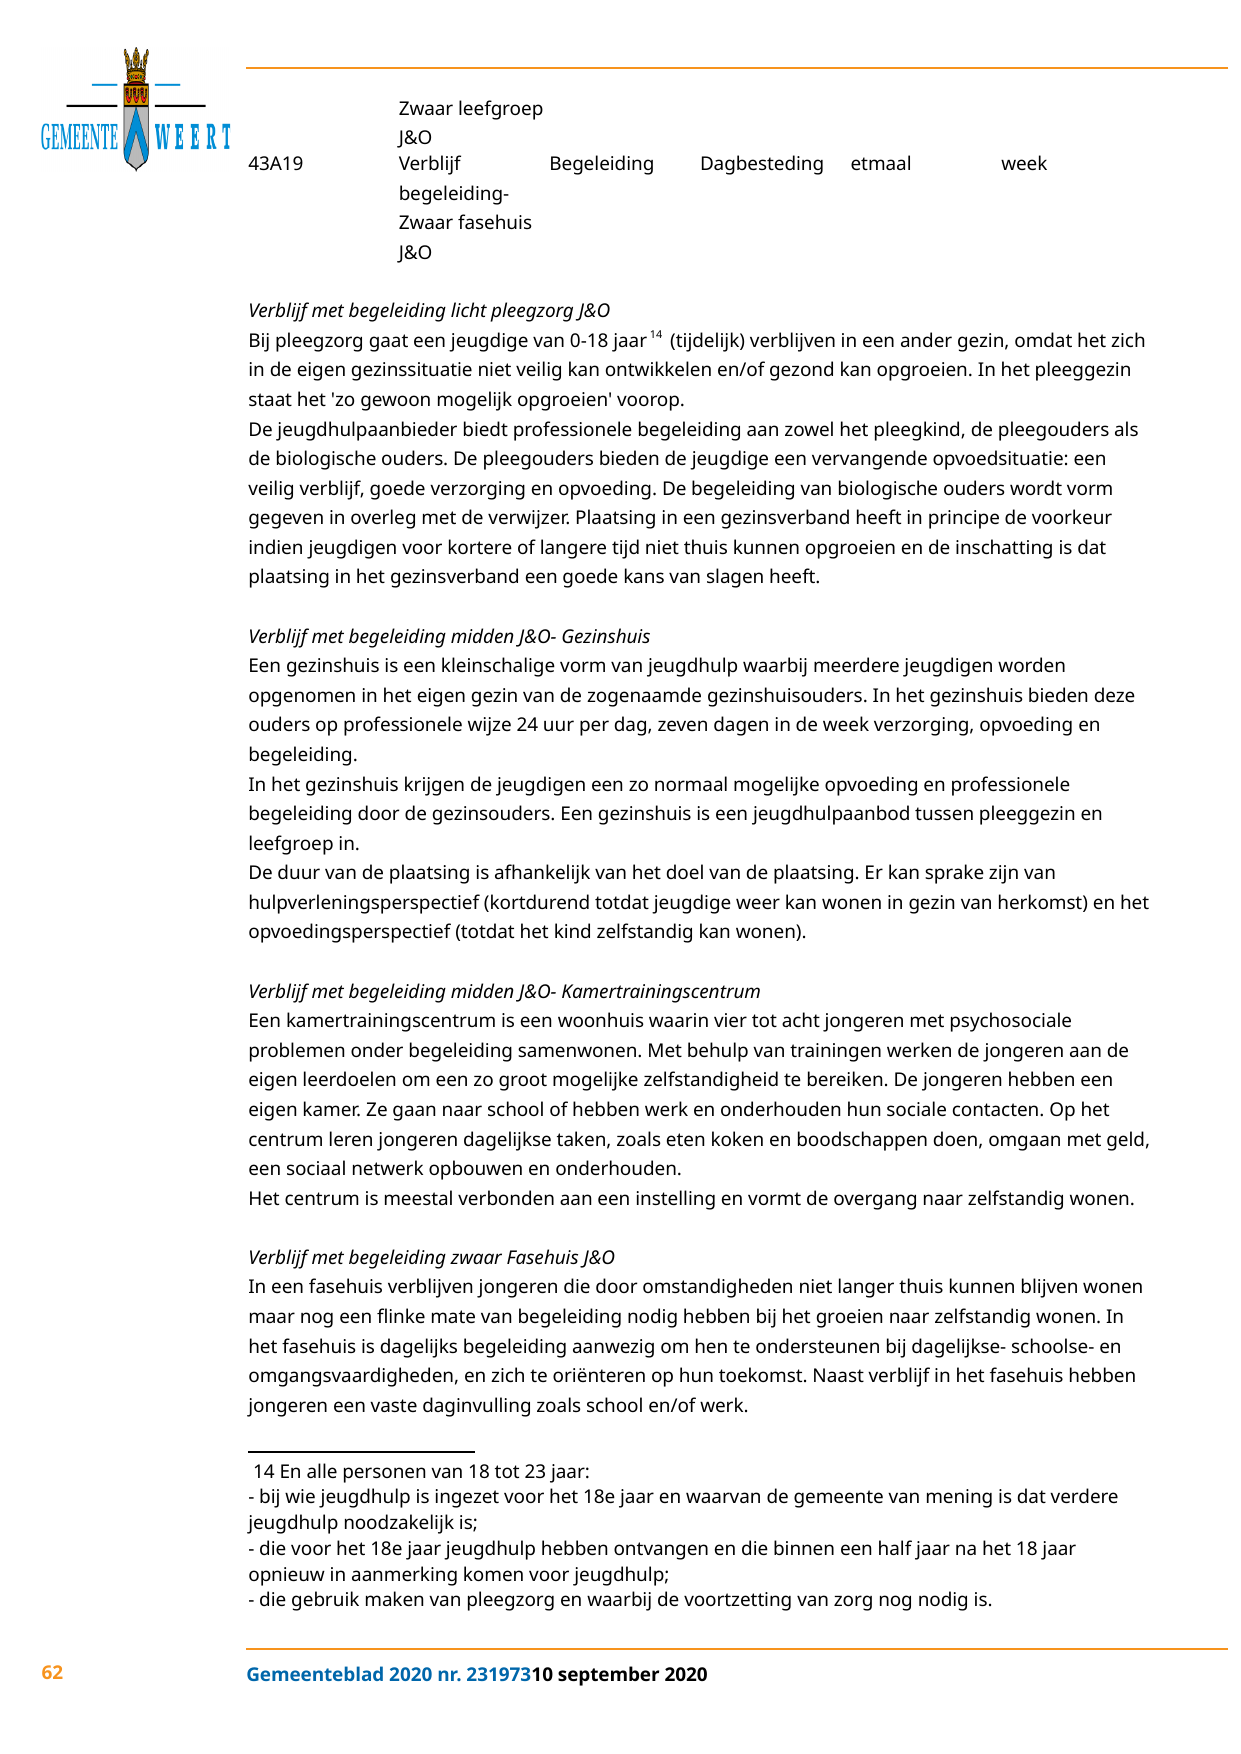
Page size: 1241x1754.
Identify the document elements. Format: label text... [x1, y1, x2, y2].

table_cell [549, 95, 700, 150]
table_cell Verblijf begeleiding- Zwaar fasehuis J&O [399, 150, 549, 264]
text Bij pleegzorg gaat een jeugdige van 0-18 jaar (tijdelijk) verblijven in een ander gezin, omdat het zich in de eigen gezinssituatie niet veilig kan ontwikkelen en/of gezond kan opgroeien. In het pleeggezin staat het 'zo gewoon mogelijk opgroeien' voorop. [248, 327, 1152, 412]
text Verblijf met begeleiding midden J&O- Gezinshuis [248, 623, 1152, 648]
text - bij wie jeugdhulp is ingezet voor het 18e jaar en waarvan de gemeente van mening is dat verdere jeugdhulp noodzakelijk is; [248, 1483, 1152, 1535]
picture [41, 47, 231, 172]
text De jeugdhulpaanbieder biedt professionele begeleiding aan zowel het pleegkind, de pleegouders als de biologische ouders. De pleegouders bieden de jeugdige een vervangende opvoedsituatie: een veilig verblijf, goede verzorging en opvoeding. De begeleiding van biologische ouders wordt vorm gegeven in overleg met de verwijzer. Plaatsing in een gezinsverband heeft in principe de voorkeur indien jeugdigen voor kortere of langere tijd niet thuis kunnen opgroeien en de inschatting is dat plaatsing in het gezinsverband een goede kans van slagen heeft. [248, 416, 1152, 589]
text Een kamertrainingscentrum is een woonhuis waarin vier tot acht jongeren met psychosociale problemen onder begeleiding samenwonen. Met behulp van trainingen werken de jongeren aan de eigen leerdoelen om een zo groot mogelijke zelfstandigheid te bereiken. De jongeren hebben een eigen kamer. Ze gaan naar school of hebben werk en onderhouden hun sociale contacten. Op het centrum leren jongeren dagelijkse taken, zoals eten koken en boodschappen doen, omgaan met geld, een sociaal netwerk opbouwen en onderhouden. [248, 1007, 1152, 1181]
text Verblijf met begeleiding licht pleegzorg J&O [248, 297, 1152, 323]
table_cell [850, 95, 1001, 150]
table_cell etmaal [850, 150, 1001, 264]
table_cell Dagbesteding [700, 150, 850, 264]
text Verblijf met begeleiding midden J&O- Kamertrainingscentrum [248, 978, 1152, 1003]
text In een fasehuis verblijven jongeren die door omstandigheden niet langer thuis kunnen blijven wonen maar nog een flinke mate van begeleiding nodig hebben bij het groeien naar zelfstandig wonen. In het fasehuis is dagelijks begeleiding aanwezig om hen te ondersteunen bij dagelijkse- schoolse- en omgangsvaardigheden, en zich te oriënteren op hun toekomst. Naast verblijf in het fasehuis hebben jongeren een vaste daginvulling zoals school en/of werk. [248, 1274, 1152, 1418]
table_cell week [1001, 150, 1152, 264]
text - die gebruik maken van pleegzorg en waarbij de voortzetting van zorg nog nodig is. [248, 1586, 1152, 1612]
text In het gezinshuis krijgen de jeugdigen een zo normaal mogelijke opvoeding en professionele begeleiding door de gezinsouders. Een gezinshuis is een jeugdhulpaanbod tussen pleeggezin en leefgroep in. [248, 771, 1152, 856]
table_cell [700, 95, 850, 150]
text De duur van de plaatsing is afhankelijk van het doel van de plaatsing. Er kan sprake zijn van hulpverleningsperspectief (kortdurend totdat jeugdige weer kan wonen in gezin van herkomst) en het opvoedingsperspectief (totdat het kind zelfstandig kan wonen). [248, 859, 1152, 944]
text Een gezinshuis is een kleinschalige vorm van jeugdhulp waarbij meerdere jeugdigen worden opgenomen in het eigen gezin van de zogenaamde gezinshuisouders. In het gezinshuis bieden deze ouders op professionele wijze 24 uur per dag, zeven dagen in de week verzorging, opvoeding en begeleiding. [248, 652, 1152, 767]
table_cell 43A19 [248, 150, 398, 264]
text Het centrum is meestal verbonden aan een instelling en vormt de overgang naar zelfstandig wonen. [248, 1185, 1152, 1211]
text Verblijf met begeleiding zwaar Fasehuis J&O [248, 1244, 1152, 1270]
table_cell [248, 95, 398, 150]
table_cell Zwaar leefgroep J&O [399, 95, 549, 150]
table_cell [1001, 95, 1152, 150]
table_cell Begeleiding [549, 150, 700, 264]
text - die voor het 18e jaar jeugdhulp hebben ontvangen en die binnen een half jaar na het 18 jaar opnieuw in aanmerking komen voor jeugdhulp; [248, 1535, 1152, 1586]
text En alle personen van 18 tot 23 jaar: [248, 1458, 1152, 1483]
